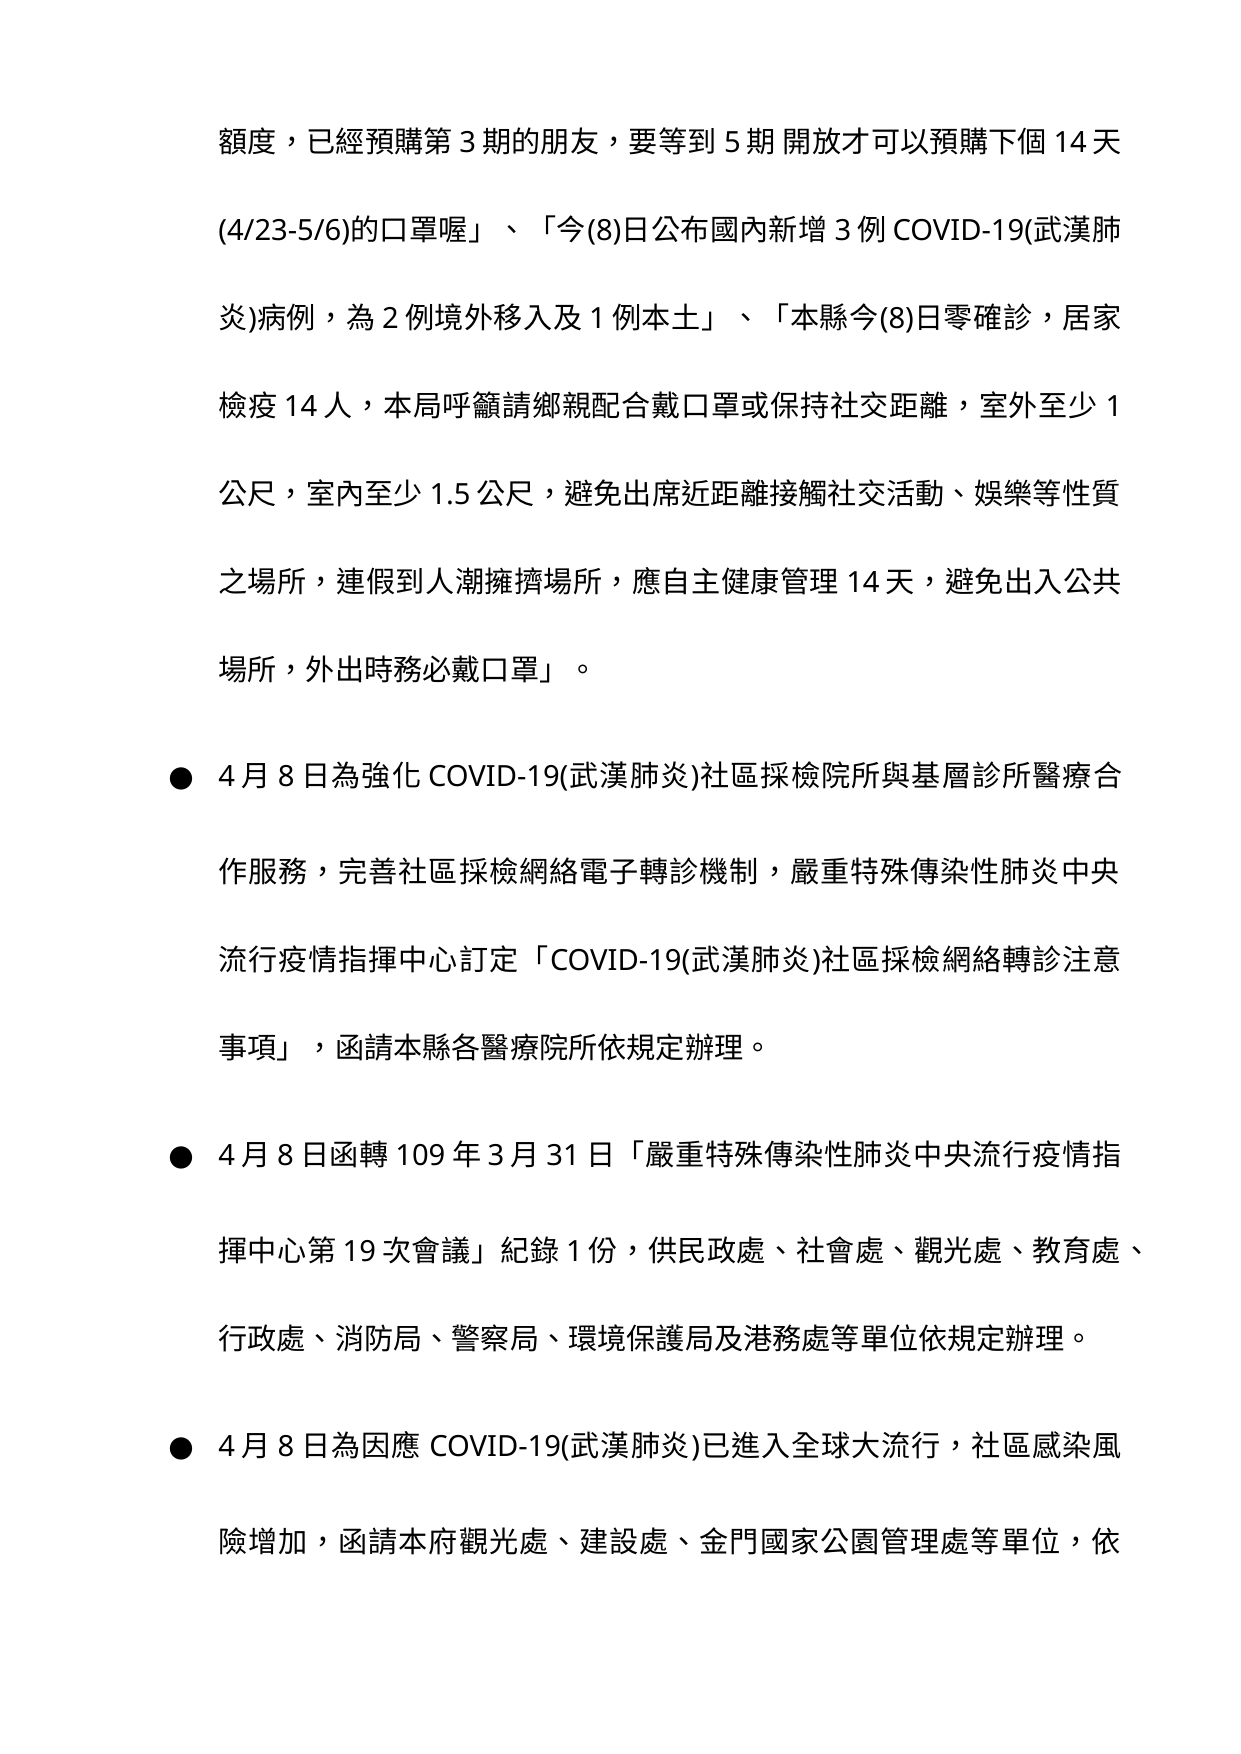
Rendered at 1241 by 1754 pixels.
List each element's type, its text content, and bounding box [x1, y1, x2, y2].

list 4月8日為因應 COVID-19(武漢肺炎)已進入全球大流行，社區感染風險增加，函請本府觀光處、建設處、金門國家公園管理處等單位，依 [168, 1413, 1122, 1561]
list 4月8日函轉109年3月31日「嚴重特殊傳染性肺炎中央流行疫情指揮中心第19次會議」紀錄1份，供民政處、社會處、觀光處、教育處、行政處、消防局、警察局、環境保護局及港務處等單位依規定辦理。 [168, 1122, 1122, 1358]
list 4月8日為強化COVID-19(武漢肺炎)社區採檢院所與基層診所醫療合作服務，完善社區採檢網絡電子轉診機制，嚴重特殊傳染性肺炎中央流行疫情指揮中心訂定「COVID-19(武漢肺炎)社區採檢網絡轉診注意事項」，函請本縣各醫療院所依規定辦理。 [168, 743, 1122, 1067]
list 額度，已經預購第3期的朋友，要等到 5期 開放才可以預購下個14天(4/23-5/6)的口罩喔」、「今(8)日公布國內新增3例COVID-19(武漢肺炎)病例，為2例境外移入及1例本土」、「本縣今(8)日零確診，居家檢疫14人，本局呼籲請鄉親配合戴口罩或保持社交距離，室外至少1公尺，室內至少1.5公尺，避免出席近距離接觸社交活動、娛樂等性質之場所，連假到人潮擁擠場所，應自主健康管理14天，避免出入公共場所，外出時務必戴口罩」。 [168, 118, 1122, 688]
